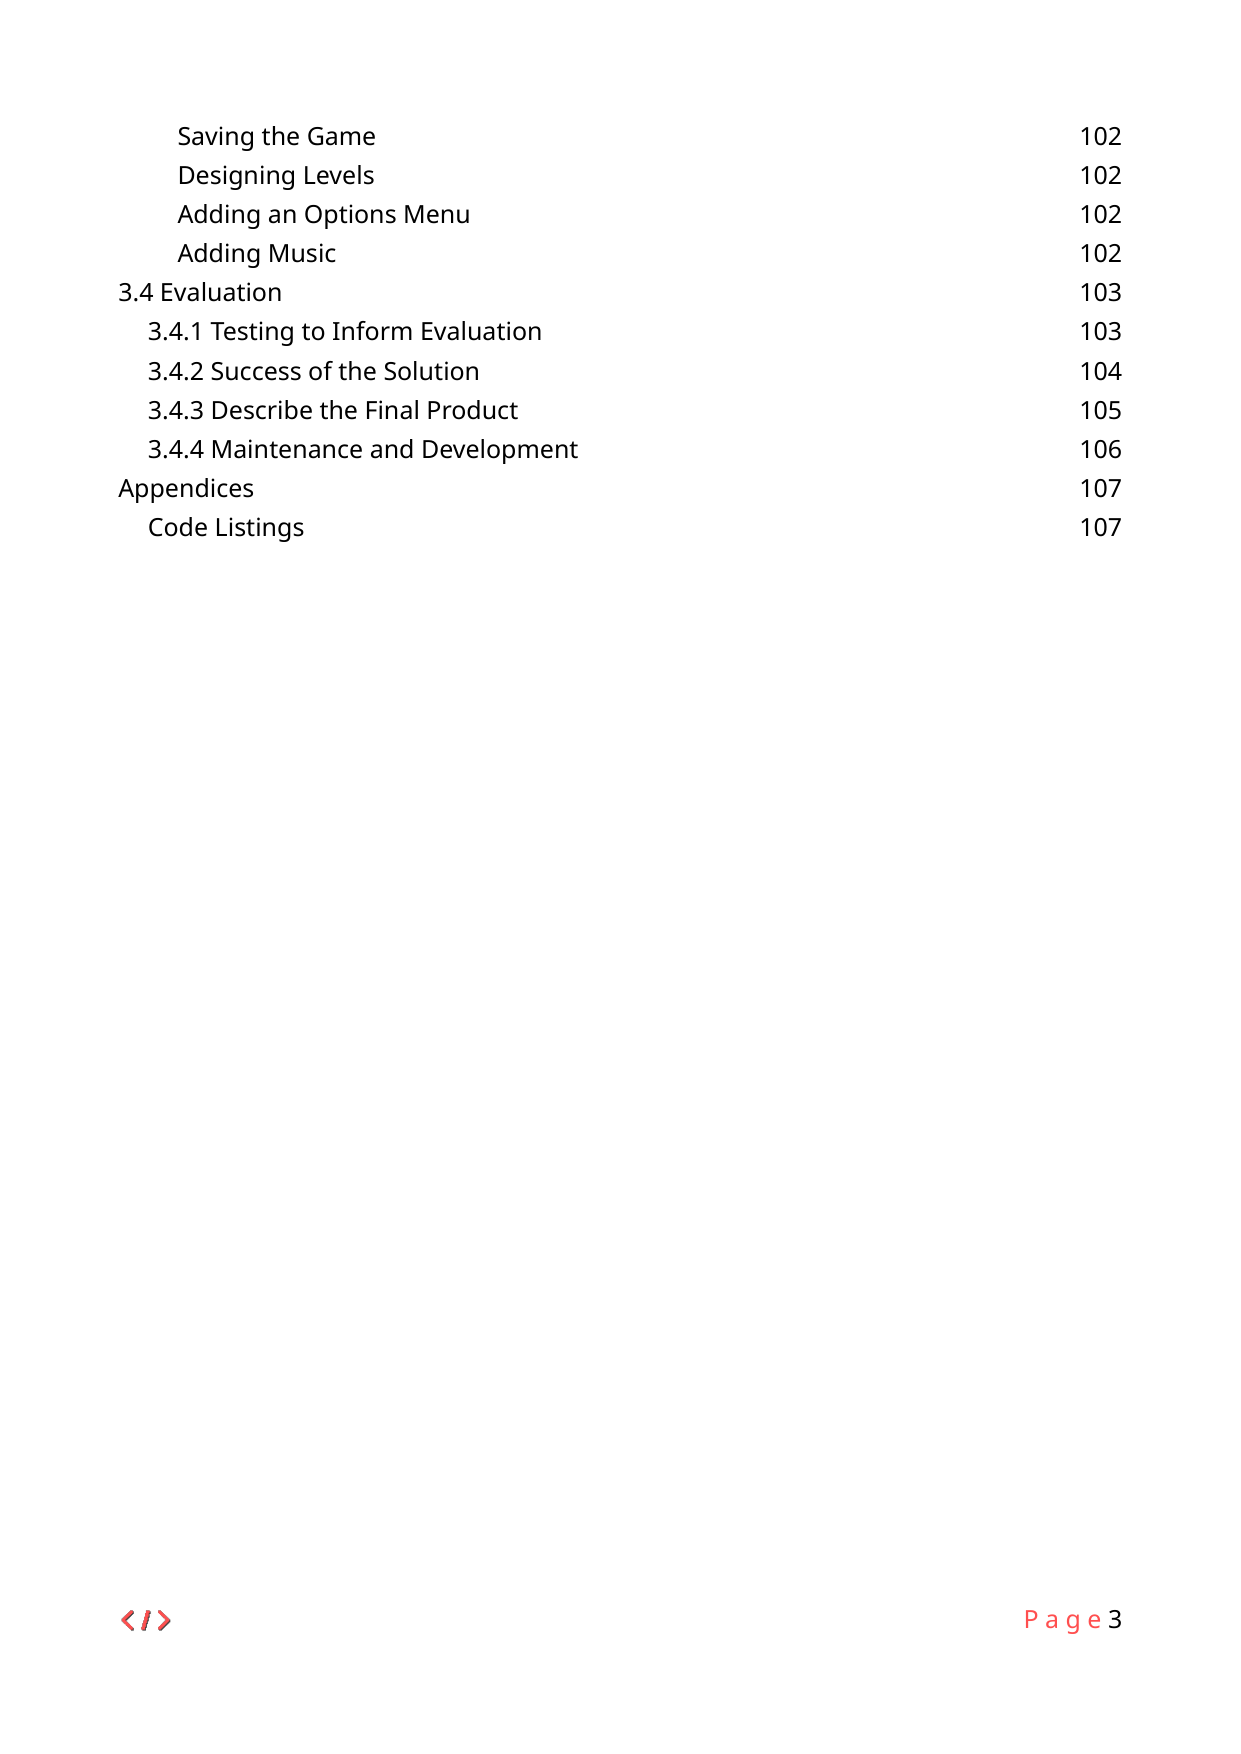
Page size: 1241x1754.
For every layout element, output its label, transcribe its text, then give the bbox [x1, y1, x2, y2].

text Adding Music 102 [177, 236, 1122, 270]
text Adding an Options Menu 102 [177, 196, 1122, 231]
text Saving the Game 102 [177, 118, 1122, 152]
text 3.4.2 Success of the Solution 104 [148, 353, 1122, 387]
text 3.4.1 Testing to Inform Evaluation 103 [148, 314, 1122, 348]
text Designing Levels 102 [177, 157, 1122, 191]
text Appendices 107 [118, 471, 1122, 505]
text Code Listings 107 [148, 510, 1122, 544]
text 3.4.4 Maintenance and Development 106 [148, 431, 1122, 466]
text 3.4.3 Describe the Final Product 105 [148, 392, 1122, 426]
picture [116, 1591, 175, 1649]
text 3.4 Evaluation 103 [118, 275, 1122, 309]
